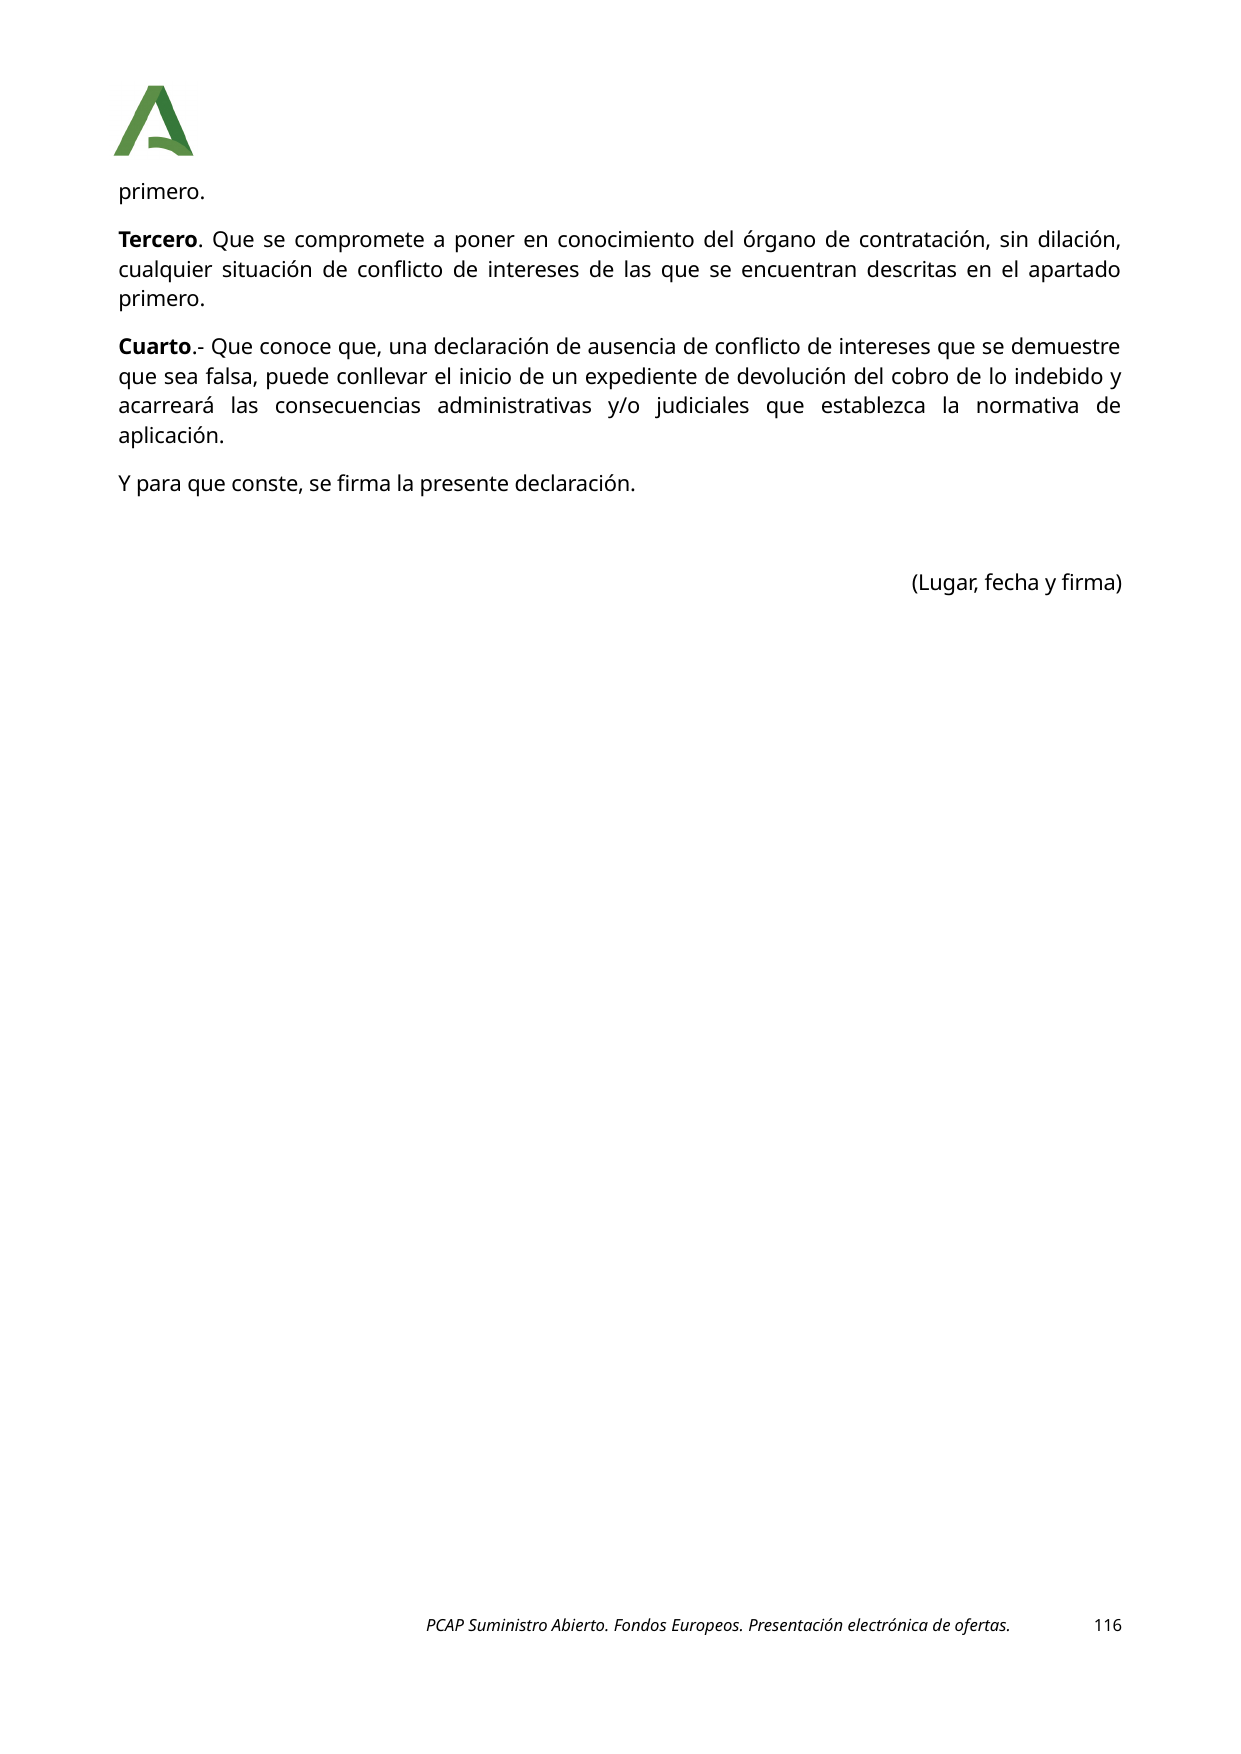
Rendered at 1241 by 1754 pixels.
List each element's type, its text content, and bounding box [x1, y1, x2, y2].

text Y para que conste, se firma la presente declaración. [118, 468, 1122, 498]
text Tercero. Que se compromete a poner en conocimiento del órgano de contratación, sin dilación, cualquier situación de conflicto de intereses de las que se encuentran descritas en el apartado primero. [118, 224, 1122, 313]
text Cuarto.- Que conoce que, una declaración de ausencia de conflicto de intereses que se demuestre que sea falsa, puede conllevar el inicio de un expediente de devolución del cobro de lo indebido y acarreará las consecuencias administrativas y/o judiciales que establezca la normativa de aplicación. [118, 331, 1122, 450]
text (Lugar, fecha y firma) [118, 567, 1122, 597]
text primero. [118, 176, 1122, 206]
picture [109, 81, 198, 160]
